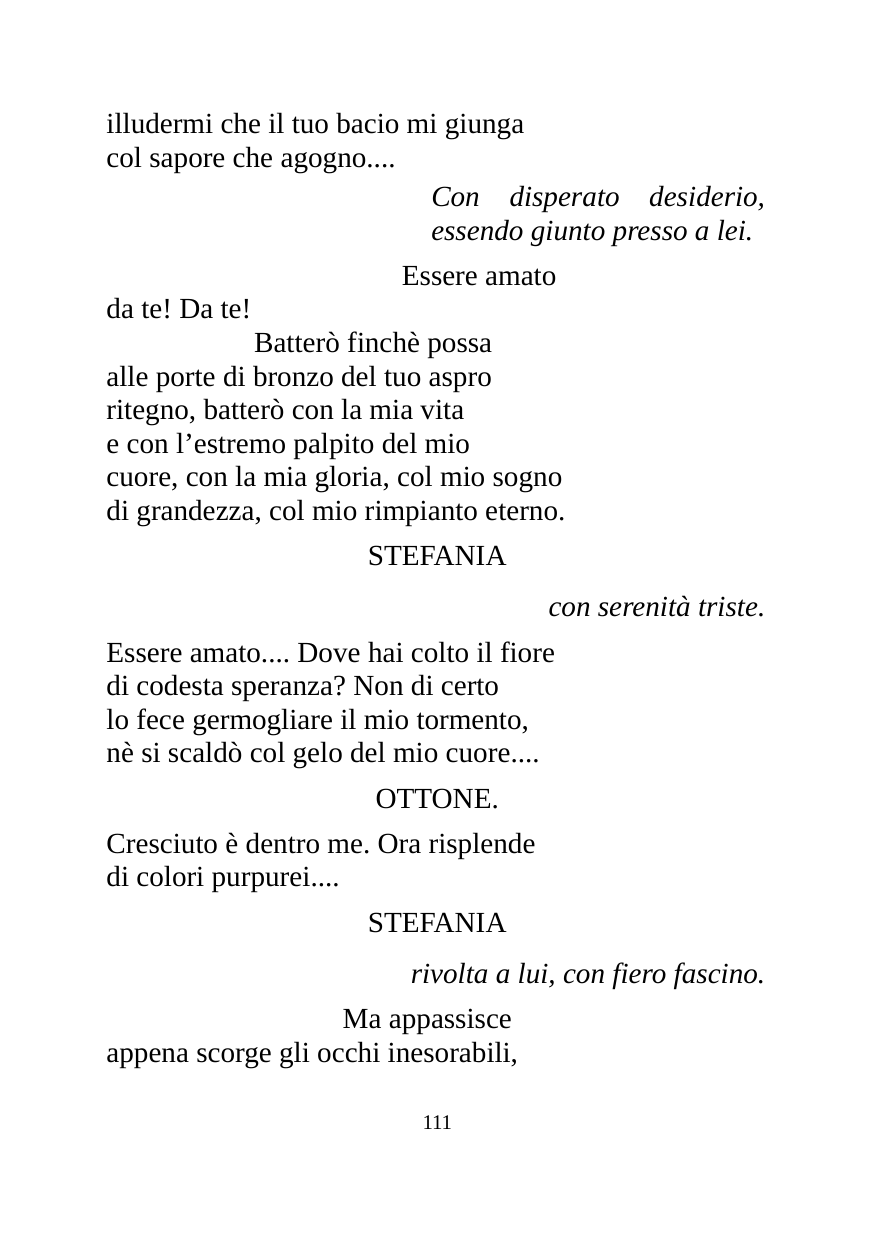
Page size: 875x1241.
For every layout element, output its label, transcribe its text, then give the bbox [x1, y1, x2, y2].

text Batterò finchè possa alle porte di bronzo del tuo aspro ritegno, batterò con la mia vita e con l’estremo palpito del mio cuore, con la mia gloria, col mio sogno di grandezza, col mio rimpianto eterno. [106, 325, 768, 526]
text Con disperato desiderio, essendo giunto presso a lei. [431, 179, 768, 246]
text illudermi che il tuo bacio mi giunga col sapore che agogno.... [106, 106, 768, 173]
text Cresciuto è dentro me. Ora risplende di colori purpurei.... [106, 826, 768, 893]
text rivolta a lui, con fiero fascino. [342, 956, 768, 990]
text STEFANIA [106, 538, 768, 572]
text OTTONE. [106, 781, 768, 814]
text Essere amato.... Dove hai colto il fiore di codesta speranza? Non di certo lo fece germogliare il mio tormento, nè si scaldò col gelo del mio cuore.... [106, 635, 768, 769]
text con serenità triste. [342, 589, 768, 623]
text Essere amato da te! Da te! [106, 258, 768, 325]
text Ma appassisce appena scorge gli occhi inesorabili, [106, 1001, 768, 1068]
text STEFANIA [106, 905, 768, 938]
